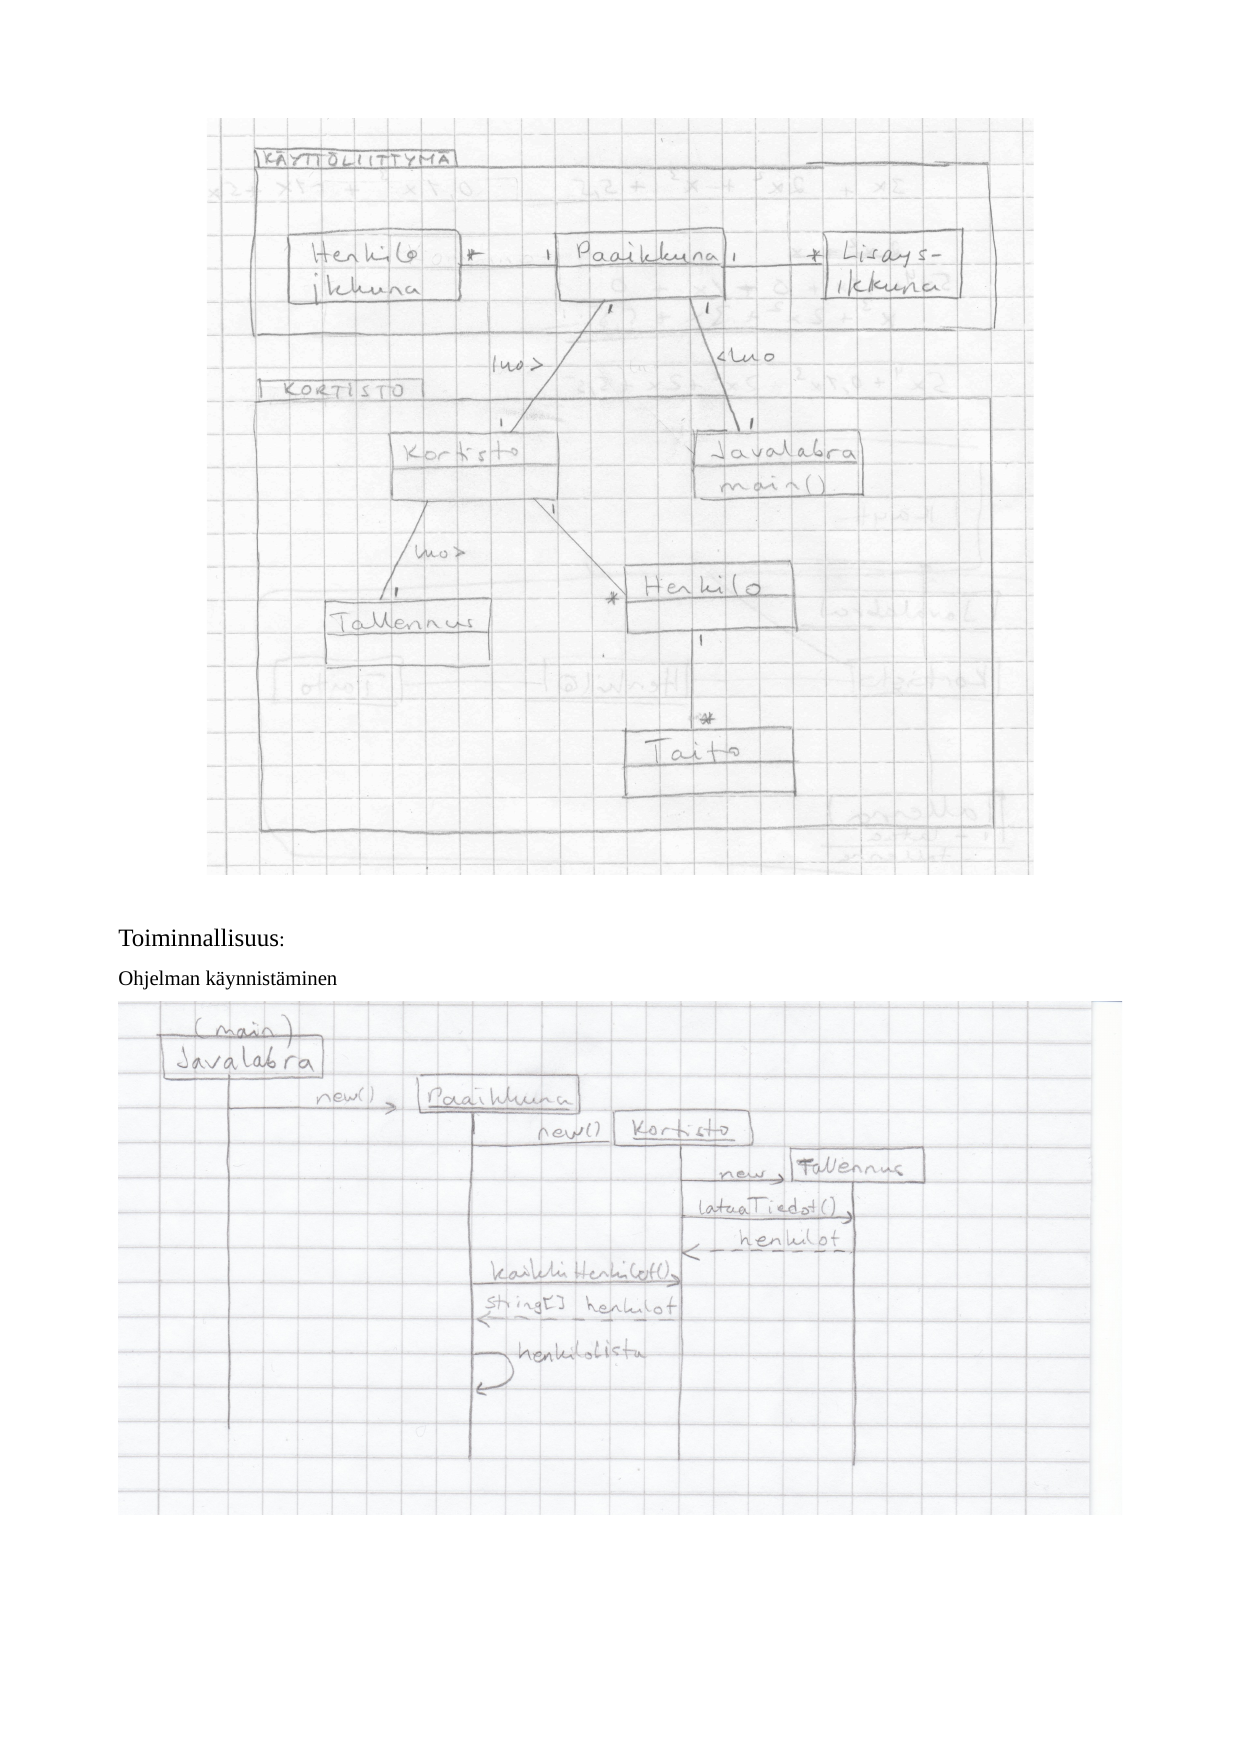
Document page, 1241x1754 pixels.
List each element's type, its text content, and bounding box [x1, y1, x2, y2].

picture [118, 1001, 1123, 1515]
picture [206, 118, 1034, 875]
text Ohjelman käynnistäminen [118, 966, 1122, 990]
text Toiminnallisuus: [118, 923, 1122, 951]
